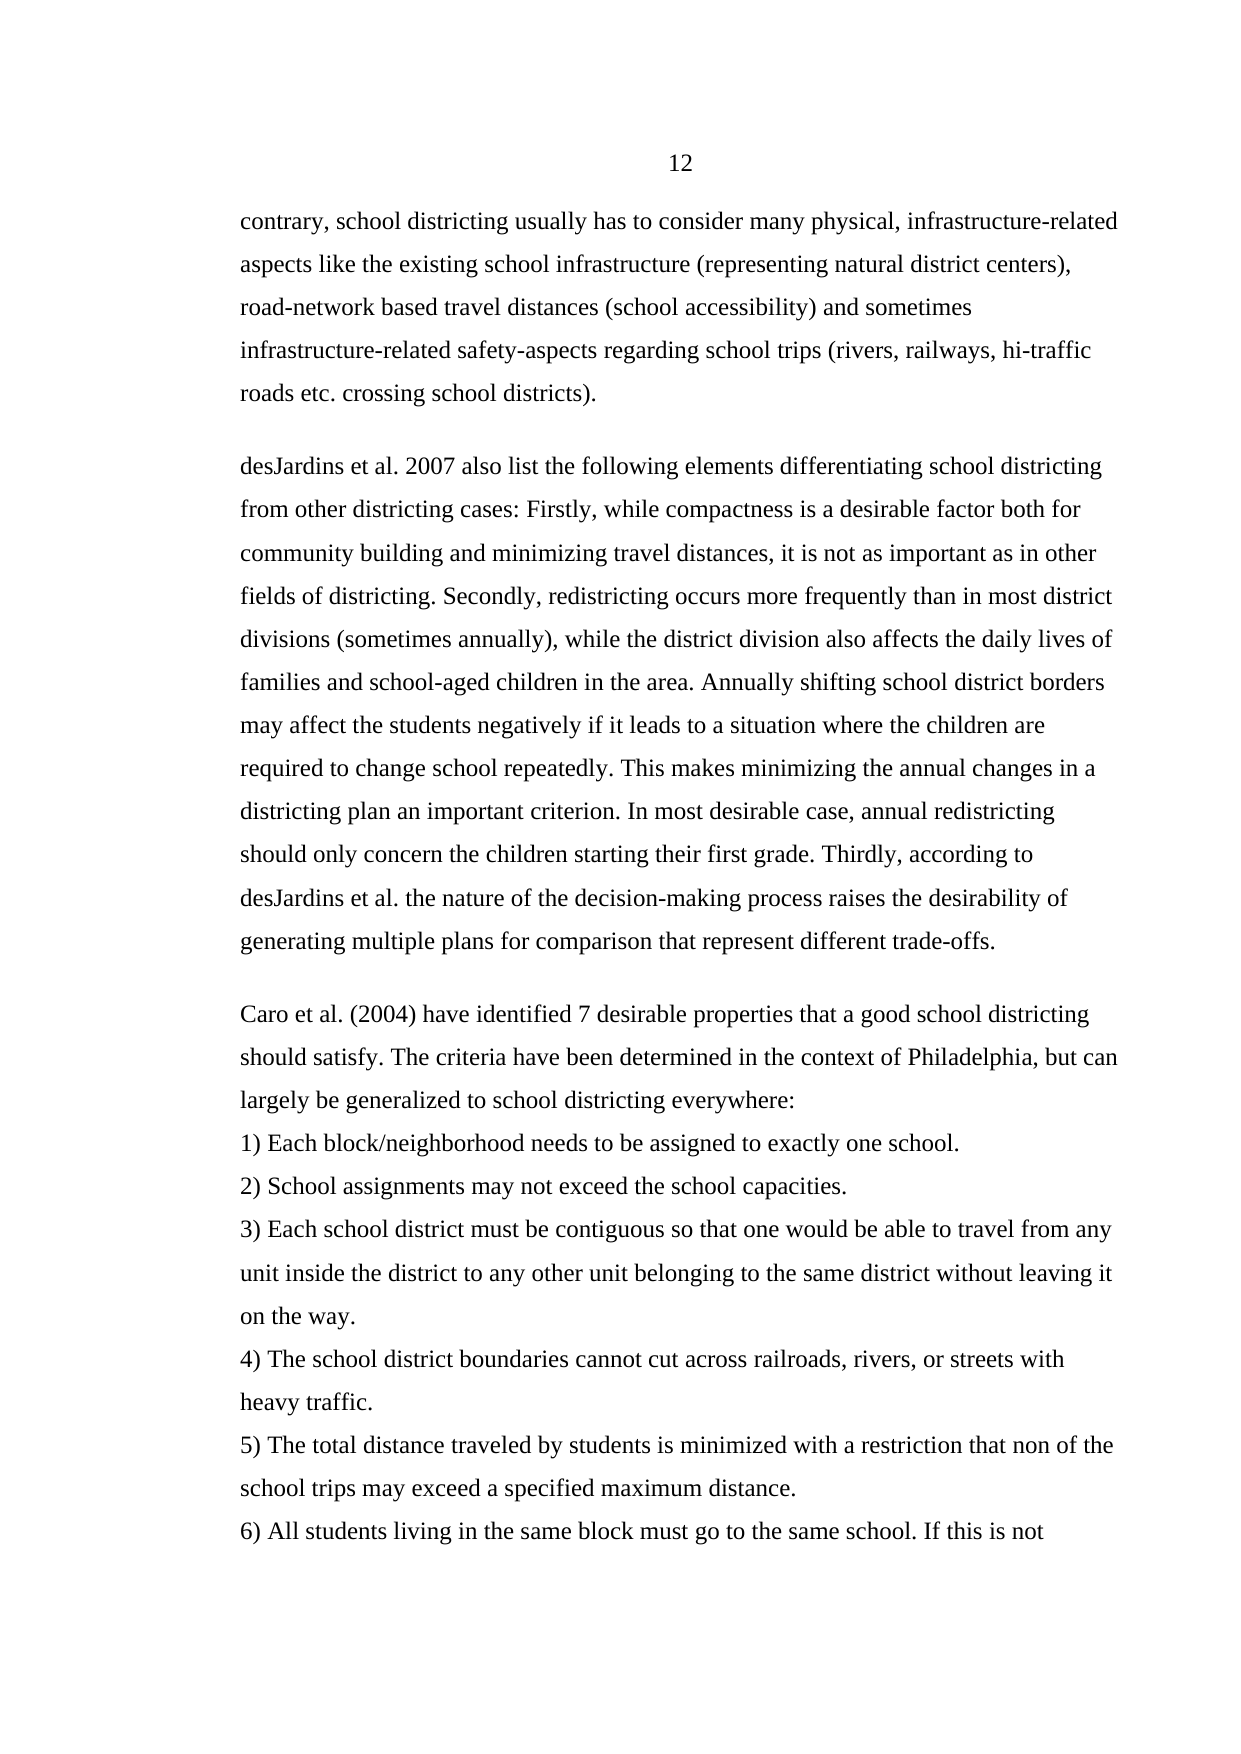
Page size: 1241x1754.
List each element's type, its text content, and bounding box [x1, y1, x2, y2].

text Caro et al. (2004) have identified 7 desirable properties that a good school districting should satisfy. The criteria have been determined in the context of Philadelphia, but can largely be generalized to school districting everywhere: 1) Each block/neighborhood needs to be assigned to exactly one school. 2) School assignments may not exceed the school capacities. 3) Each school district must be contiguous so that one would be able to travel from any unit inside the district to any other unit belonging to the same district without leaving it on the way. 4) The school district boundaries cannot cut across railroads, rivers, or streets with heavy traffic. 5) The total distance traveled by students is minimized with a restriction that non of the school trips may exceed a specified maximum distance. 6) All students living in the same block must go to the same school. If this is not [240, 999, 1121, 1545]
text contrary, school districting usually has to consider many physical, infrastructure-related aspects like the existing school infrastructure (representing natural district centers), road-network based travel distances (school accessibility) and sometimes infrastructure-related safety-aspects regarding school trips (rivers, railways, hi-traffic roads etc. crossing school districts). [240, 206, 1121, 407]
text desJardins et al. 2007 also list the following elements differentiating school districting from other districting cases: Firstly, while compactness is a desirable factor both for community building and minimizing travel distances, it is not as important as in other fields of districting. Secondly, redistricting occurs more frequently than in most district divisions (sometimes annually), while the district division also affects the daily lives of families and school-aged children in the area. Annually shifting school district borders may affect the students negatively if it leads to a situation where the children are required to change school repeatedly. This makes minimizing the annual changes in a districting plan an important criterion. In most desirable case, annual redistricting should only concern the children starting their first grade. Thirdly, according to desJardins et al. the nature of the decision-making process raises the desirability of generating multiple plans for comparison that represent different trade-offs. [240, 451, 1121, 954]
